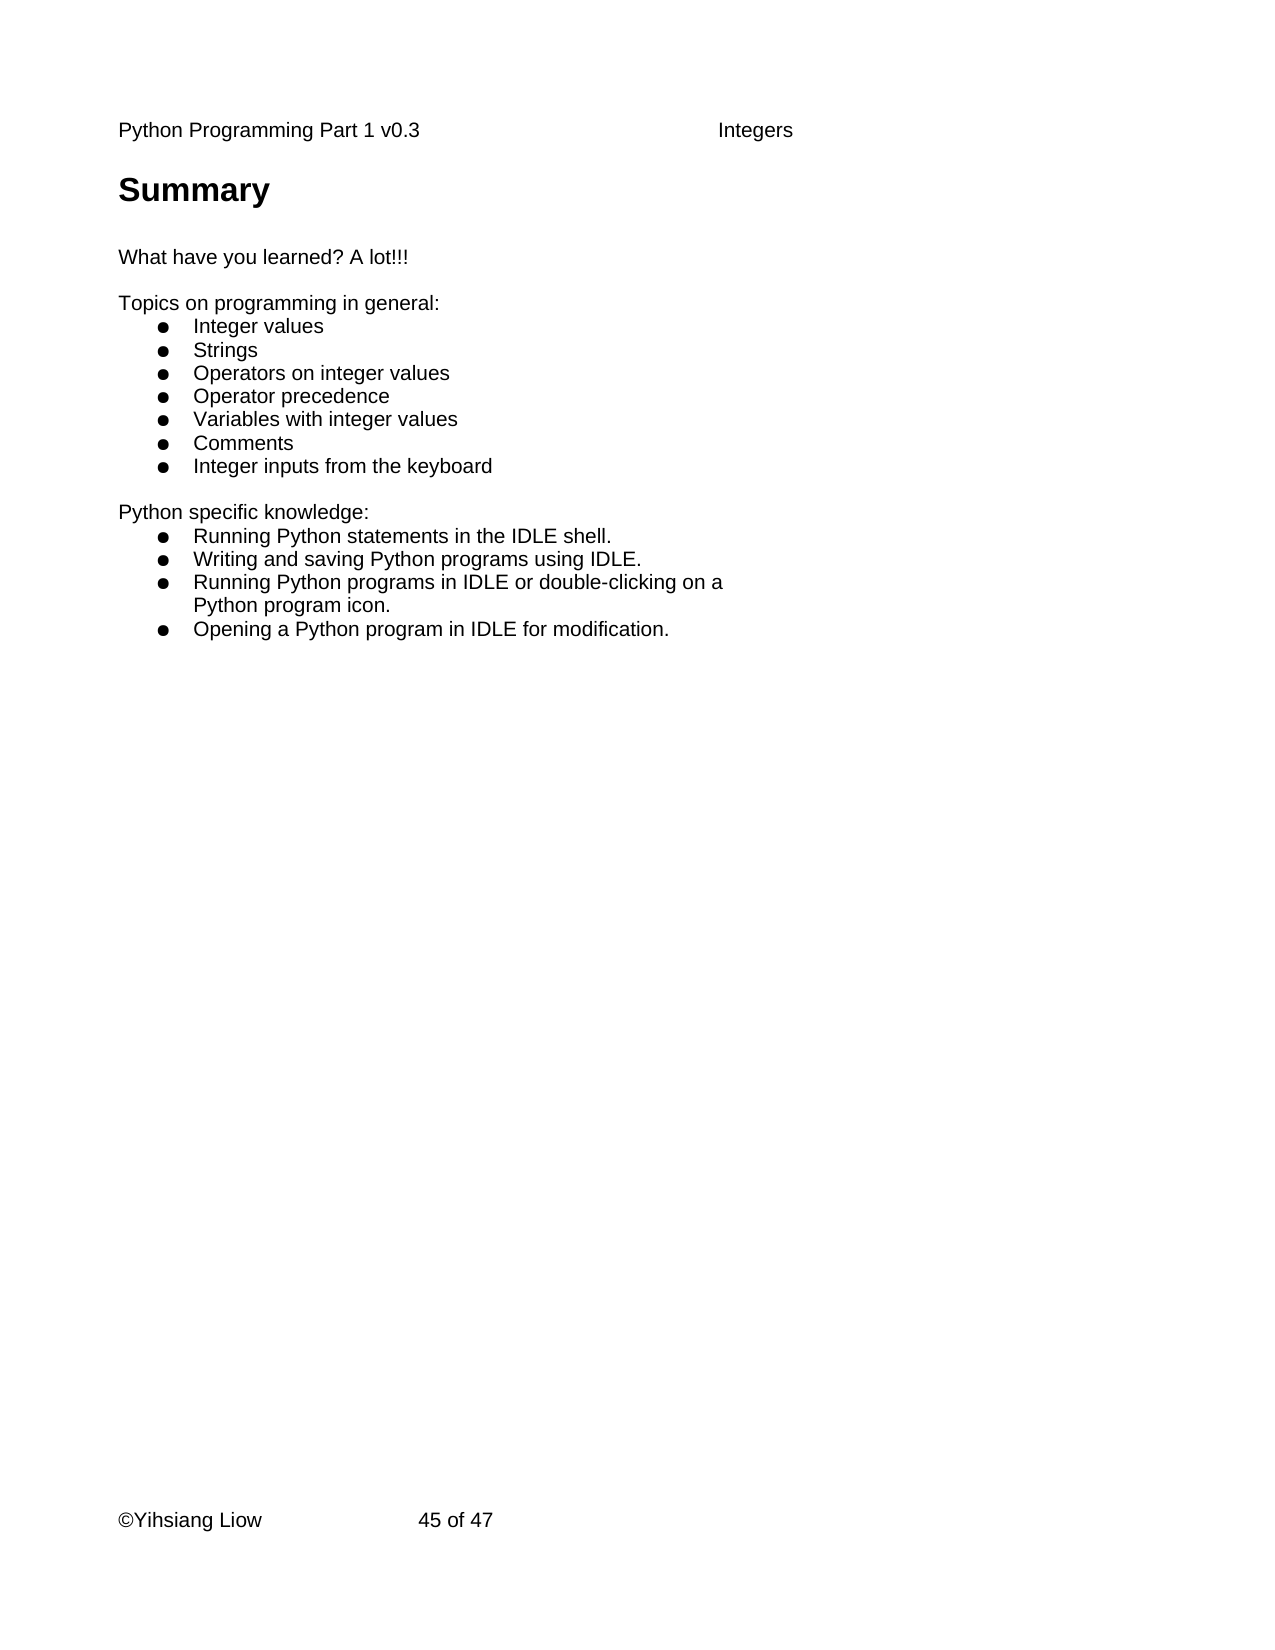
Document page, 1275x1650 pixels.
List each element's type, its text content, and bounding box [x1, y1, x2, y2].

text Python specific knowledge: [118, 501, 793, 524]
list Opening a Python program in IDLE for modification. [156, 617, 793, 640]
list Comments [156, 431, 793, 454]
list Operators on integer values [156, 362, 793, 385]
list Strings [156, 338, 793, 362]
list Operator precedence [156, 385, 793, 408]
list Writing and saving Python programs using IDLE. [156, 547, 793, 571]
list Integer inputs from the keyboard [156, 454, 793, 478]
list Variables with integer values [156, 408, 793, 431]
text Summary [118, 171, 793, 208]
list Integer values [156, 315, 793, 338]
list Running Python programs in IDLE or double-clicking on a Python program icon. [156, 571, 793, 617]
text What have you learned? A lot!!! [118, 245, 793, 269]
text Topics on programming in general: [118, 269, 793, 315]
list Running Python statements in the IDLE shell. [156, 524, 793, 547]
